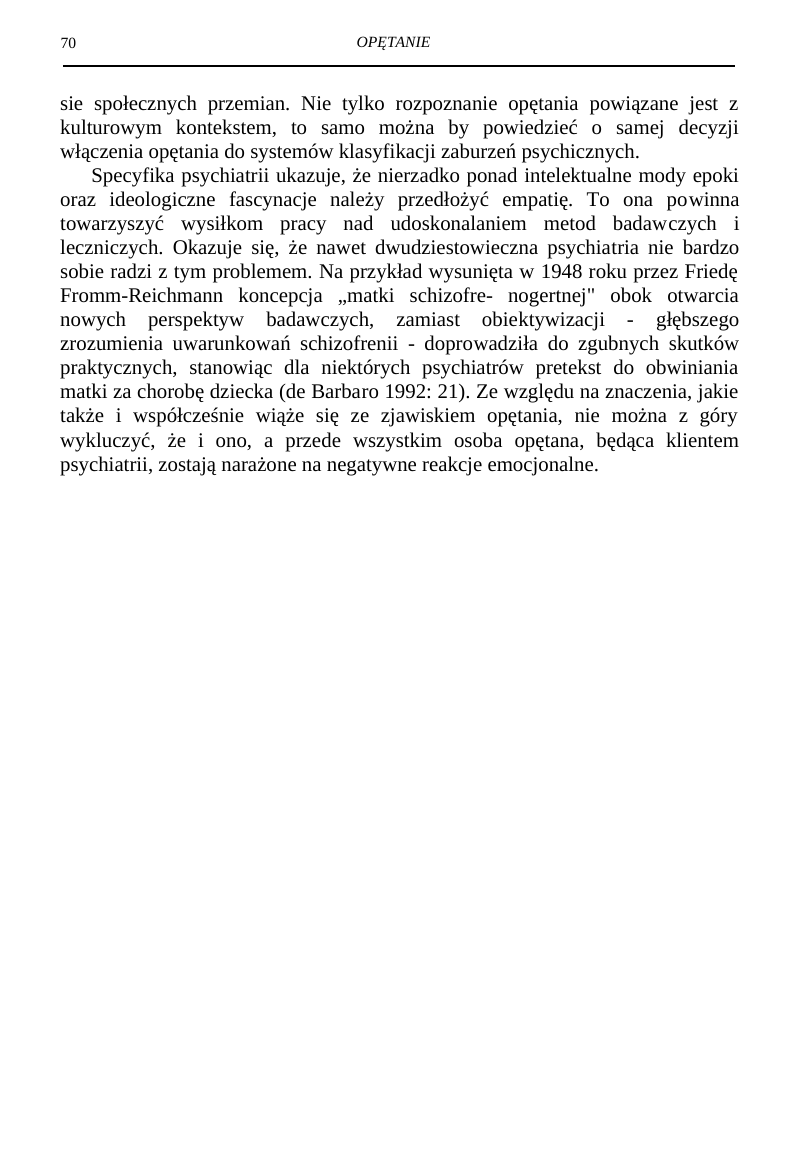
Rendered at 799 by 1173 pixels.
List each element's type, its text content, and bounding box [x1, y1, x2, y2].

text sie społecznych przemian. Nie tylko rozpoznanie opętania powiązane jest z kulturowym kontekstem, to samo można by powiedzieć o samej decyzji włączenia opętania do systemów klasyfikacji zaburzeń psychicznych. [60, 91, 739, 163]
text 70 [60, 34, 82, 52]
text OPĘTANIE [356, 33, 443, 51]
text Specyfika psychiatrii ukazuje, że nierzadko ponad intelektualne mody epoki oraz ideologiczne fascynacje należy przedłożyć empatię. To ona po­winna towarzyszyć wysiłkom pracy nad udoskonalaniem metod badaw­czych i leczniczych. Okazuje się, że nawet dwudziestowieczna psychia­tria nie bardzo sobie radzi z tym problemem. Na przykład wysunięta w 1948 roku przez Friedę Fromm-Reichmann koncepcja „matki schizofre- nogertnej" obok otwarcia nowych perspektyw badawczych, zamiast obie­ktywizacji - głębszego zrozumienia uwarunkowań schizofrenii - dopro­wadziła do zgubnych skutków praktycznych, stanowiąc dla niektórych psychiatrów pretekst do obwiniania matki za chorobę dziecka (de Barba­ro 1992: 21). Ze względu na znaczenia, jakie także i współcześnie wiąże się ze zjawiskiem opętania, nie można z góry wykluczyć, że i ono, a prze­de wszystkim osoba opętana, będąca klientem psychiatrii, zostają narażo­ne na negatywne reakcje emocjonalne. [60, 163, 739, 476]
